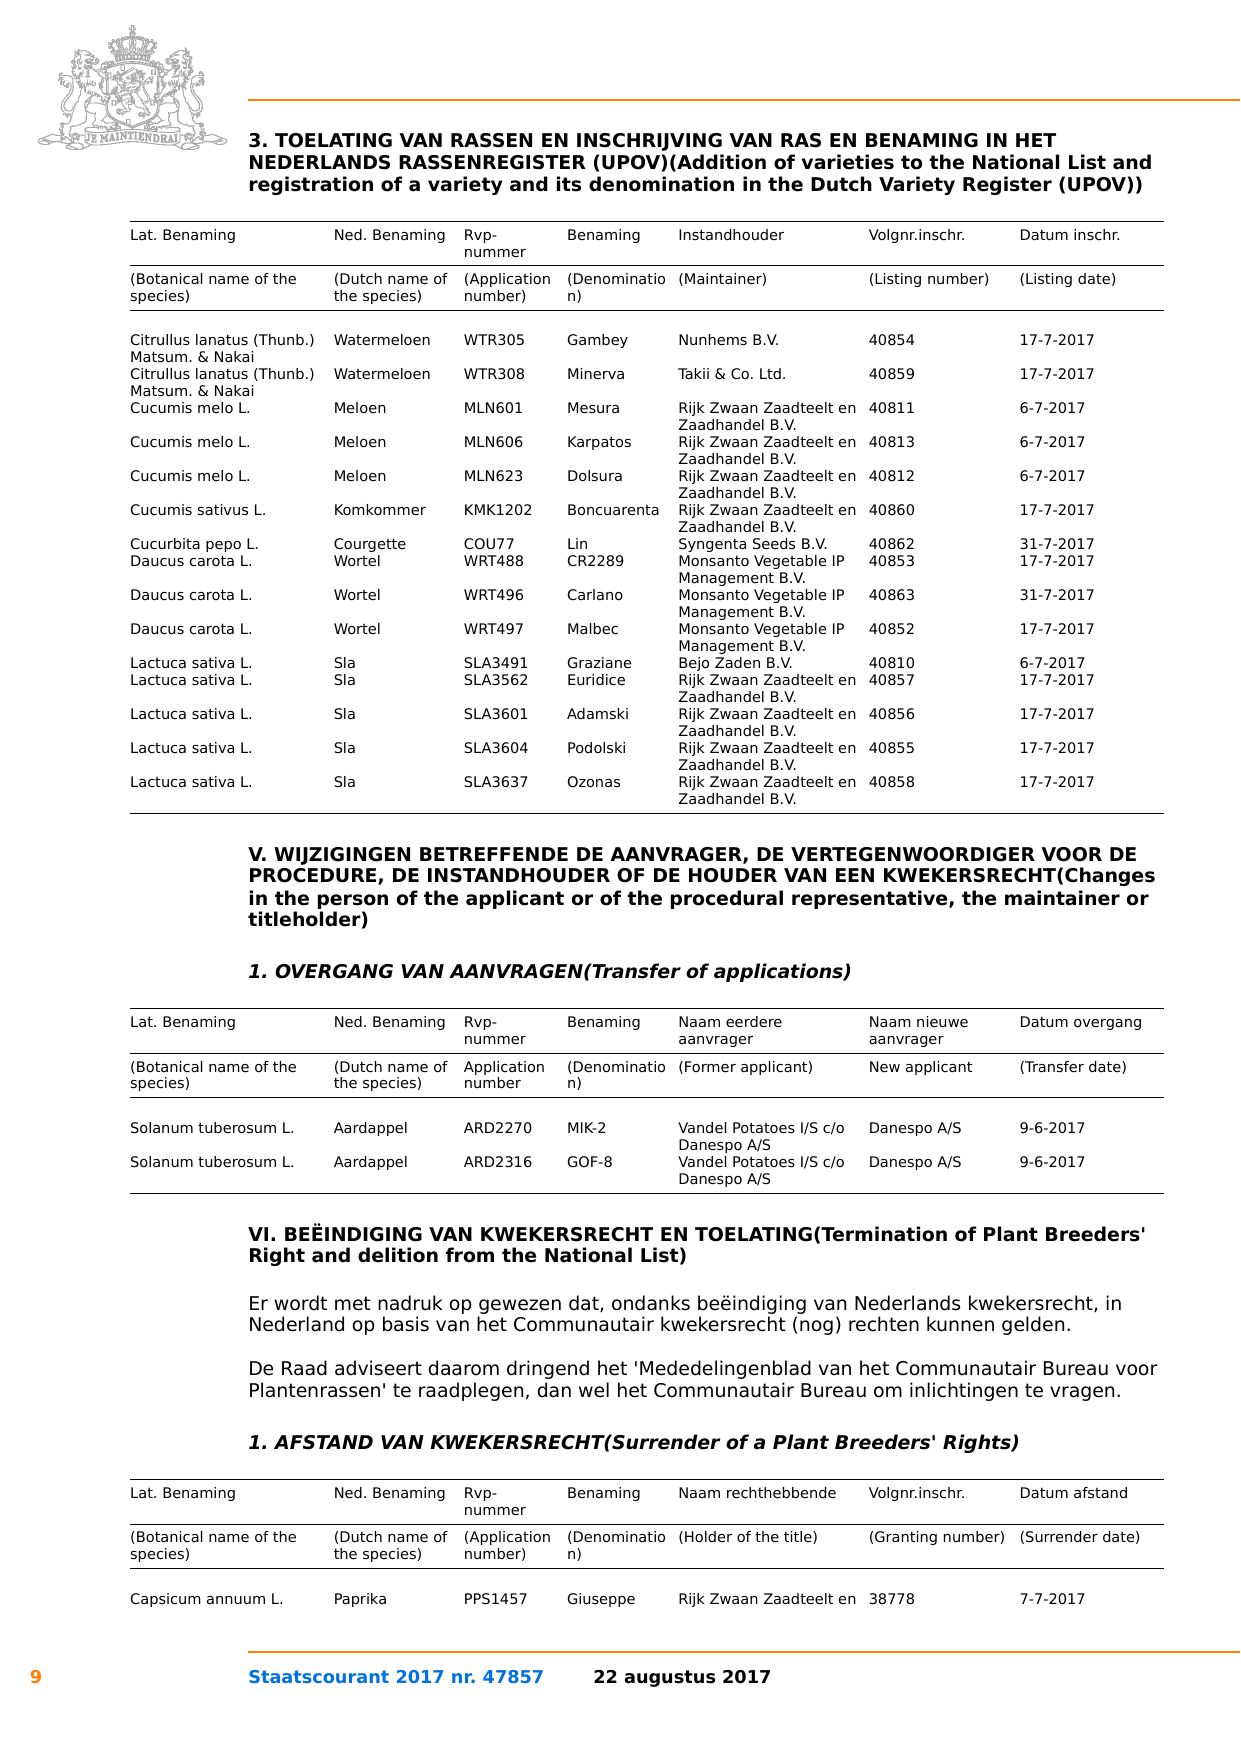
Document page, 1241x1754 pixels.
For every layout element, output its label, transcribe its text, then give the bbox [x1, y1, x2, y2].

table_header Rvp-nummer [458, 222, 561, 265]
table_cell [863, 311, 1013, 332]
table_header Benaming [561, 1009, 672, 1053]
table_cell Gambey [561, 332, 672, 366]
table_cell SLA3491 [458, 655, 561, 672]
table_cell PPS1457 [458, 1591, 561, 1608]
table_cell 40858 [863, 774, 1013, 812]
table_cell Cucumis melo L. [130, 434, 328, 468]
table_cell (Surrender date) [1013, 1525, 1163, 1568]
table_cell 17-7-2017 [1013, 366, 1163, 400]
table_cell Lactuca sativa L. [130, 672, 328, 706]
table_header Ned. Benaming [328, 222, 458, 265]
table_cell Graziane [561, 655, 672, 672]
table_cell 17-7-2017 [1013, 621, 1163, 655]
table_cell WRT497 [458, 621, 561, 655]
table_cell CR2289 [561, 553, 672, 587]
table_cell Sla [328, 740, 458, 774]
text Er wordt met nadruk op gewezen dat, ondanks beëindiging van Nederlands kwekersrecht, in Nederland op basis van het Communautair kwekersrecht (nog) rechten kunnen gelden. [248, 1292, 1163, 1336]
table_cell (Maintainer) [672, 266, 862, 309]
table_cell 40860 [863, 502, 1013, 536]
table_cell Wortel [328, 587, 458, 621]
table_cell 40812 [863, 468, 1013, 502]
table_header Datum inschr. [1013, 222, 1163, 265]
table_cell (Former applicant) [672, 1054, 862, 1097]
table_cell Cucumis melo L. [130, 468, 328, 502]
table_cell 40857 [863, 672, 1013, 706]
table_cell 9-6-2017 [1013, 1120, 1163, 1154]
table_cell WTR305 [458, 332, 561, 366]
table_cell 7-7-2017 [1013, 1591, 1163, 1608]
table_cell 17-7-2017 [1013, 740, 1163, 774]
table_cell 6-7-2017 [1013, 434, 1163, 468]
table_header Lat. Benaming [130, 1480, 328, 1523]
table_cell Citrullus lanatus (Thunb.) Matsum. & Nakai [130, 366, 328, 400]
table_cell 6-7-2017 [1013, 655, 1163, 672]
table_cell Takii & Co. Ltd. [672, 366, 862, 400]
table_cell Giuseppe [561, 1591, 672, 1608]
table_cell Mesura [561, 400, 672, 434]
table_cell Komkommer [328, 502, 458, 536]
table_cell 40855 [863, 740, 1013, 774]
table_cell Vandel Potatoes I/S c/o Danespo A/S [672, 1120, 862, 1154]
table_cell Solanum tuberosum L. [130, 1154, 328, 1192]
table_cell 17-7-2017 [1013, 553, 1163, 587]
table_cell Courgette [328, 536, 458, 553]
text De Raad adviseert daarom dringend het 'Mededelingenblad van het Communautair Bureau voor Plantenrassen' te raadplegen, dan wel het Communautair Bureau om inlichtingen te vragen. [248, 1358, 1163, 1402]
table_cell 40811 [863, 400, 1013, 434]
table_cell Aardappel [328, 1154, 458, 1192]
table_cell Lin [561, 536, 672, 553]
table_cell WRT488 [458, 553, 561, 587]
table_cell Danespo A/S [863, 1120, 1013, 1154]
table_cell [130, 1569, 328, 1591]
table_cell 38778 [863, 1591, 1013, 1608]
table_cell Rijk Zwaan Zaadteelt en Zaadhandel B.V. [672, 502, 862, 536]
table_cell Monsanto Vegetable IP Management B.V. [672, 621, 862, 655]
table_cell 40854 [863, 332, 1013, 366]
table_cell (Botanical name of the species) [130, 1054, 328, 1097]
table_cell 17-7-2017 [1013, 672, 1163, 706]
table_cell [561, 311, 672, 332]
table_cell Podolski [561, 740, 672, 774]
table_cell Vandel Potatoes I/S c/o Danespo A/S [672, 1154, 862, 1192]
table_cell Malbec [561, 621, 672, 655]
table_cell (Dutch name of the species) [328, 266, 458, 309]
table_cell Carlano [561, 587, 672, 621]
table_cell [863, 1569, 1013, 1591]
table_cell MLN623 [458, 468, 561, 502]
table_cell Rijk Zwaan Zaadteelt en [672, 1591, 862, 1608]
table_cell SLA3601 [458, 706, 561, 740]
table_header Volgnr.inschr. [863, 1480, 1013, 1523]
table_cell 17-7-2017 [1013, 332, 1163, 366]
table_header Datum overgang [1013, 1009, 1163, 1053]
table_header Ned. Benaming [328, 1480, 458, 1523]
table_cell [458, 1098, 561, 1120]
table_cell [458, 1569, 561, 1591]
table_cell Meloen [328, 434, 458, 468]
table_cell Rijk Zwaan Zaadteelt en Zaadhandel B.V. [672, 774, 862, 812]
table_cell Citrullus lanatus (Thunb.) Matsum. & Nakai [130, 332, 328, 366]
table_cell Cucumis melo L. [130, 400, 328, 434]
table_cell Meloen [328, 468, 458, 502]
table_header Naam rechthebbende [672, 1480, 862, 1523]
table_cell MIK-2 [561, 1120, 672, 1154]
table_cell (Listing date) [1013, 266, 1163, 309]
table_cell 40813 [863, 434, 1013, 468]
table_cell [863, 1098, 1013, 1120]
table_cell WTR308 [458, 366, 561, 400]
table_cell (Application number) [458, 266, 561, 309]
subtitle 1. AFSTAND VAN KWEKERSRECHT(Surrender of a Plant Breeders' Rights) [248, 1432, 1163, 1454]
table_cell [561, 1569, 672, 1591]
table_cell Lactuca sativa L. [130, 706, 328, 740]
table_cell (Botanical name of the species) [130, 1525, 328, 1568]
table_cell New applicant [863, 1054, 1013, 1097]
table_cell Sla [328, 672, 458, 706]
table_cell 40810 [863, 655, 1013, 672]
table_cell Danespo A/S [863, 1154, 1013, 1192]
table_cell 40859 [863, 366, 1013, 400]
subtitle V. WIJZIGINGEN BETREFFENDE DE AANVRAGER, DE VERTEGENWOORDIGER VOOR DE PROCEDURE, DE INSTANDHOUDER OF DE HOUDER VAN EEN KWEKERSRECHT(Changes in the person of the applicant or of the procedural representative, the maintainer or titleholder) [248, 843, 1163, 931]
table_cell (Denomination) [561, 1054, 672, 1097]
table_cell MLN601 [458, 400, 561, 434]
table_cell ARD2316 [458, 1154, 561, 1192]
table_cell Paprika [328, 1591, 458, 1608]
table_cell Cucurbita pepo L. [130, 536, 328, 553]
table_cell 31-7-2017 [1013, 536, 1163, 553]
table_cell Boncuarenta [561, 502, 672, 536]
table_cell Adamski [561, 706, 672, 740]
table_header Benaming [561, 222, 672, 265]
table_cell Wortel [328, 553, 458, 587]
table_cell Rijk Zwaan Zaadteelt en Zaadhandel B.V. [672, 672, 862, 706]
table_cell Sla [328, 706, 458, 740]
table_cell SLA3637 [458, 774, 561, 812]
table_cell ARD2270 [458, 1120, 561, 1154]
table_header Rvp-nummer [458, 1480, 561, 1523]
table_cell Euridice [561, 672, 672, 706]
table_cell (Botanical name of the species) [130, 266, 328, 309]
table_cell (Dutch name of the species) [328, 1525, 458, 1568]
table_cell Lactuca sativa L. [130, 774, 328, 812]
table_cell [672, 311, 862, 332]
table_cell WRT496 [458, 587, 561, 621]
table_cell Meloen [328, 400, 458, 434]
table_header Datum afstand [1013, 1480, 1163, 1523]
subtitle VI. BEËINDIGING VAN KWEKERSRECHT EN TOELATING(Termination of Plant Breeders' Right and delition from the National List) [248, 1223, 1163, 1267]
table_cell [328, 1098, 458, 1120]
table_header Rvp-nummer [458, 1009, 561, 1053]
table_cell Minerva [561, 366, 672, 400]
table_header Volgnr.inschr. [863, 222, 1013, 265]
table_cell MLN606 [458, 434, 561, 468]
table_cell 17-7-2017 [1013, 774, 1163, 812]
table_cell (Application number) [458, 1525, 561, 1568]
table_header Ned. Benaming [328, 1009, 458, 1053]
table_cell (Dutch name of the species) [328, 1054, 458, 1097]
table_cell Rijk Zwaan Zaadteelt en Zaadhandel B.V. [672, 706, 862, 740]
subtitle 3. TOELATING VAN RASSEN EN INSCHRIJVING VAN RAS EN BENAMING IN HET NEDERLANDS RASSENREGISTER (UPOV)(Addition of varieties to the National List and registration of a variety and its denomination in the Dutch Variety Register (UPOV)) [248, 130, 1163, 196]
table_cell Rijk Zwaan Zaadteelt en Zaadhandel B.V. [672, 400, 862, 434]
table_cell GOF-8 [561, 1154, 672, 1192]
table_cell Daucus carota L. [130, 621, 328, 655]
table_cell (Granting number) [863, 1525, 1013, 1568]
table_cell (Denomination) [561, 266, 672, 309]
table_cell 6-7-2017 [1013, 468, 1163, 502]
table_header Benaming [561, 1480, 672, 1523]
table_cell (Transfer date) [1013, 1054, 1163, 1097]
table_cell [672, 1569, 862, 1591]
table_cell Nunhems B.V. [672, 332, 862, 366]
table_header Lat. Benaming [130, 222, 328, 265]
table_cell (Holder of the title) [672, 1525, 862, 1568]
table_cell Cucumis sativus L. [130, 502, 328, 536]
table_cell Rijk Zwaan Zaadteelt en Zaadhandel B.V. [672, 434, 862, 468]
table_cell Bejo Zaden B.V. [672, 655, 862, 672]
table_cell Rijk Zwaan Zaadteelt en Zaadhandel B.V. [672, 468, 862, 502]
table_cell Watermeloen [328, 366, 458, 400]
table_cell 17-7-2017 [1013, 706, 1163, 740]
table_cell (Denomination) [561, 1525, 672, 1568]
table_cell [561, 1098, 672, 1120]
table_cell Lactuca sativa L. [130, 740, 328, 774]
table_cell Daucus carota L. [130, 587, 328, 621]
table_cell [1013, 311, 1163, 332]
table_cell Application number [458, 1054, 561, 1097]
table_header Naam eerdere aanvrager [672, 1009, 862, 1053]
table_cell 17-7-2017 [1013, 502, 1163, 536]
table_cell Monsanto Vegetable IP Management B.V. [672, 587, 862, 621]
table_cell SLA3604 [458, 740, 561, 774]
table_cell [1013, 1098, 1163, 1120]
table_cell [672, 1098, 862, 1120]
table_cell Rijk Zwaan Zaadteelt en Zaadhandel B.V. [672, 740, 862, 774]
table_cell Lactuca sativa L. [130, 655, 328, 672]
table_cell SLA3562 [458, 672, 561, 706]
table_cell 40862 [863, 536, 1013, 553]
table_cell 40863 [863, 587, 1013, 621]
picture [38, 25, 227, 150]
table_cell 31-7-2017 [1013, 587, 1163, 621]
table_cell 40856 [863, 706, 1013, 740]
table_cell Sla [328, 655, 458, 672]
table_cell COU77 [458, 536, 561, 553]
table_cell (Listing number) [863, 266, 1013, 309]
table_cell Karpatos [561, 434, 672, 468]
table_cell [130, 311, 328, 332]
table_header Naam nieuwe aanvrager [863, 1009, 1013, 1053]
table_cell Solanum tuberosum L. [130, 1120, 328, 1154]
table_cell Syngenta Seeds B.V. [672, 536, 862, 553]
table_cell Ozonas [561, 774, 672, 812]
table_cell Dolsura [561, 468, 672, 502]
table_cell Watermeloen [328, 332, 458, 366]
table_cell [130, 1098, 328, 1120]
table_cell 6-7-2017 [1013, 400, 1163, 434]
table_cell [1013, 1569, 1163, 1591]
table_cell [328, 311, 458, 332]
table_cell 40853 [863, 553, 1013, 587]
table_cell Sla [328, 774, 458, 812]
table_cell Daucus carota L. [130, 553, 328, 587]
subtitle 1. OVERGANG VAN AANVRAGEN(Transfer of applications) [248, 961, 1163, 983]
table_cell 9-6-2017 [1013, 1154, 1163, 1192]
table_cell Wortel [328, 621, 458, 655]
table_cell [458, 311, 561, 332]
table_cell Capsicum annuum L. [130, 1591, 328, 1608]
table_cell Aardappel [328, 1120, 458, 1154]
table_cell KMK1202 [458, 502, 561, 536]
table_cell Monsanto Vegetable IP Management B.V. [672, 553, 862, 587]
table_cell [328, 1569, 458, 1591]
table_header Instandhouder [672, 222, 862, 265]
table_cell 40852 [863, 621, 1013, 655]
table_header Lat. Benaming [130, 1009, 328, 1053]
